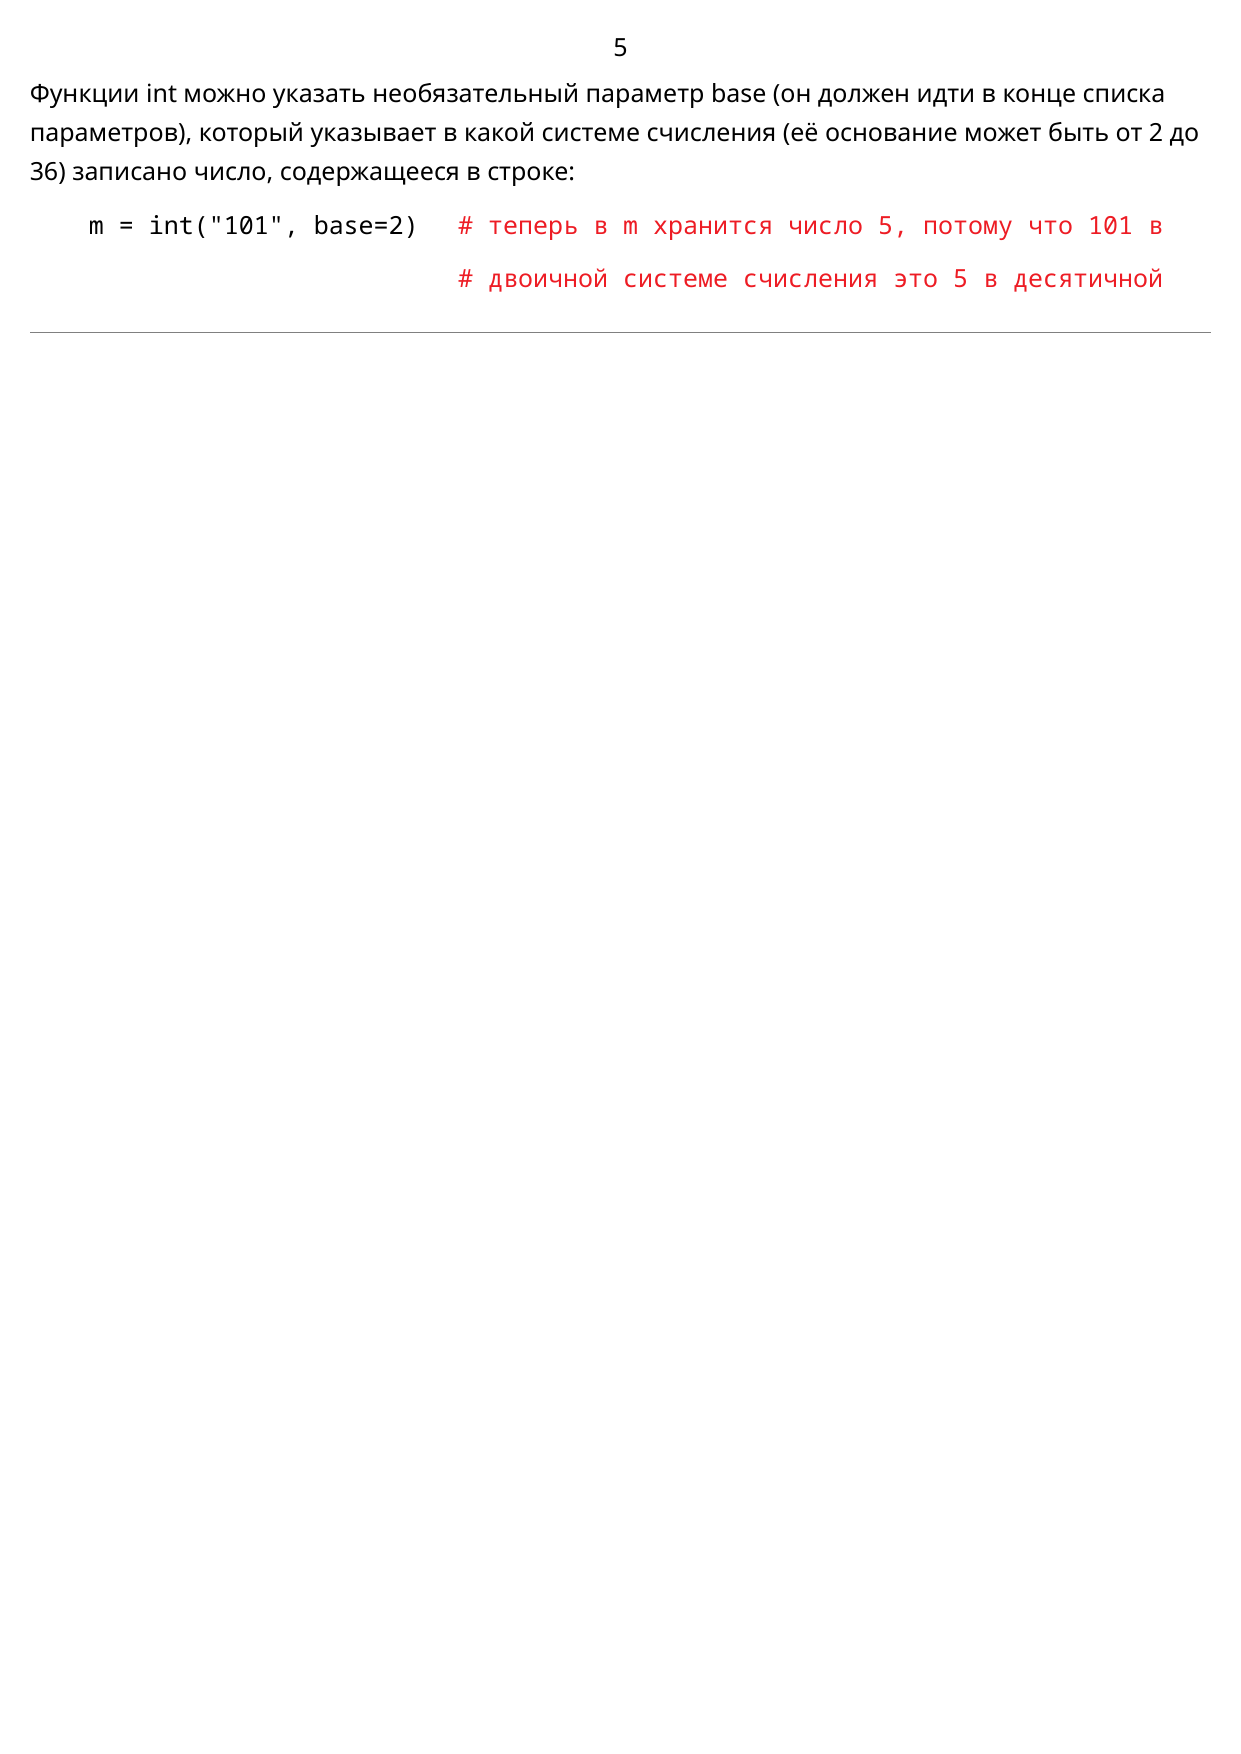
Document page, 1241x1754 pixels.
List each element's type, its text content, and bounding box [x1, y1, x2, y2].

text m = int("101", base=2) # теперь в m хранится число 5, потому что 101 в [88, 207, 1211, 241]
text Функции int можно указать необязательный параметр base (он должен идти в конце списка параметров), который указывает в какой системе счисления (её основание может быть от 2 до 36) записано число, содержащееся в строке: [29, 75, 1211, 188]
text # двоичной системе счисления это 5 в десятичной [88, 261, 1211, 295]
